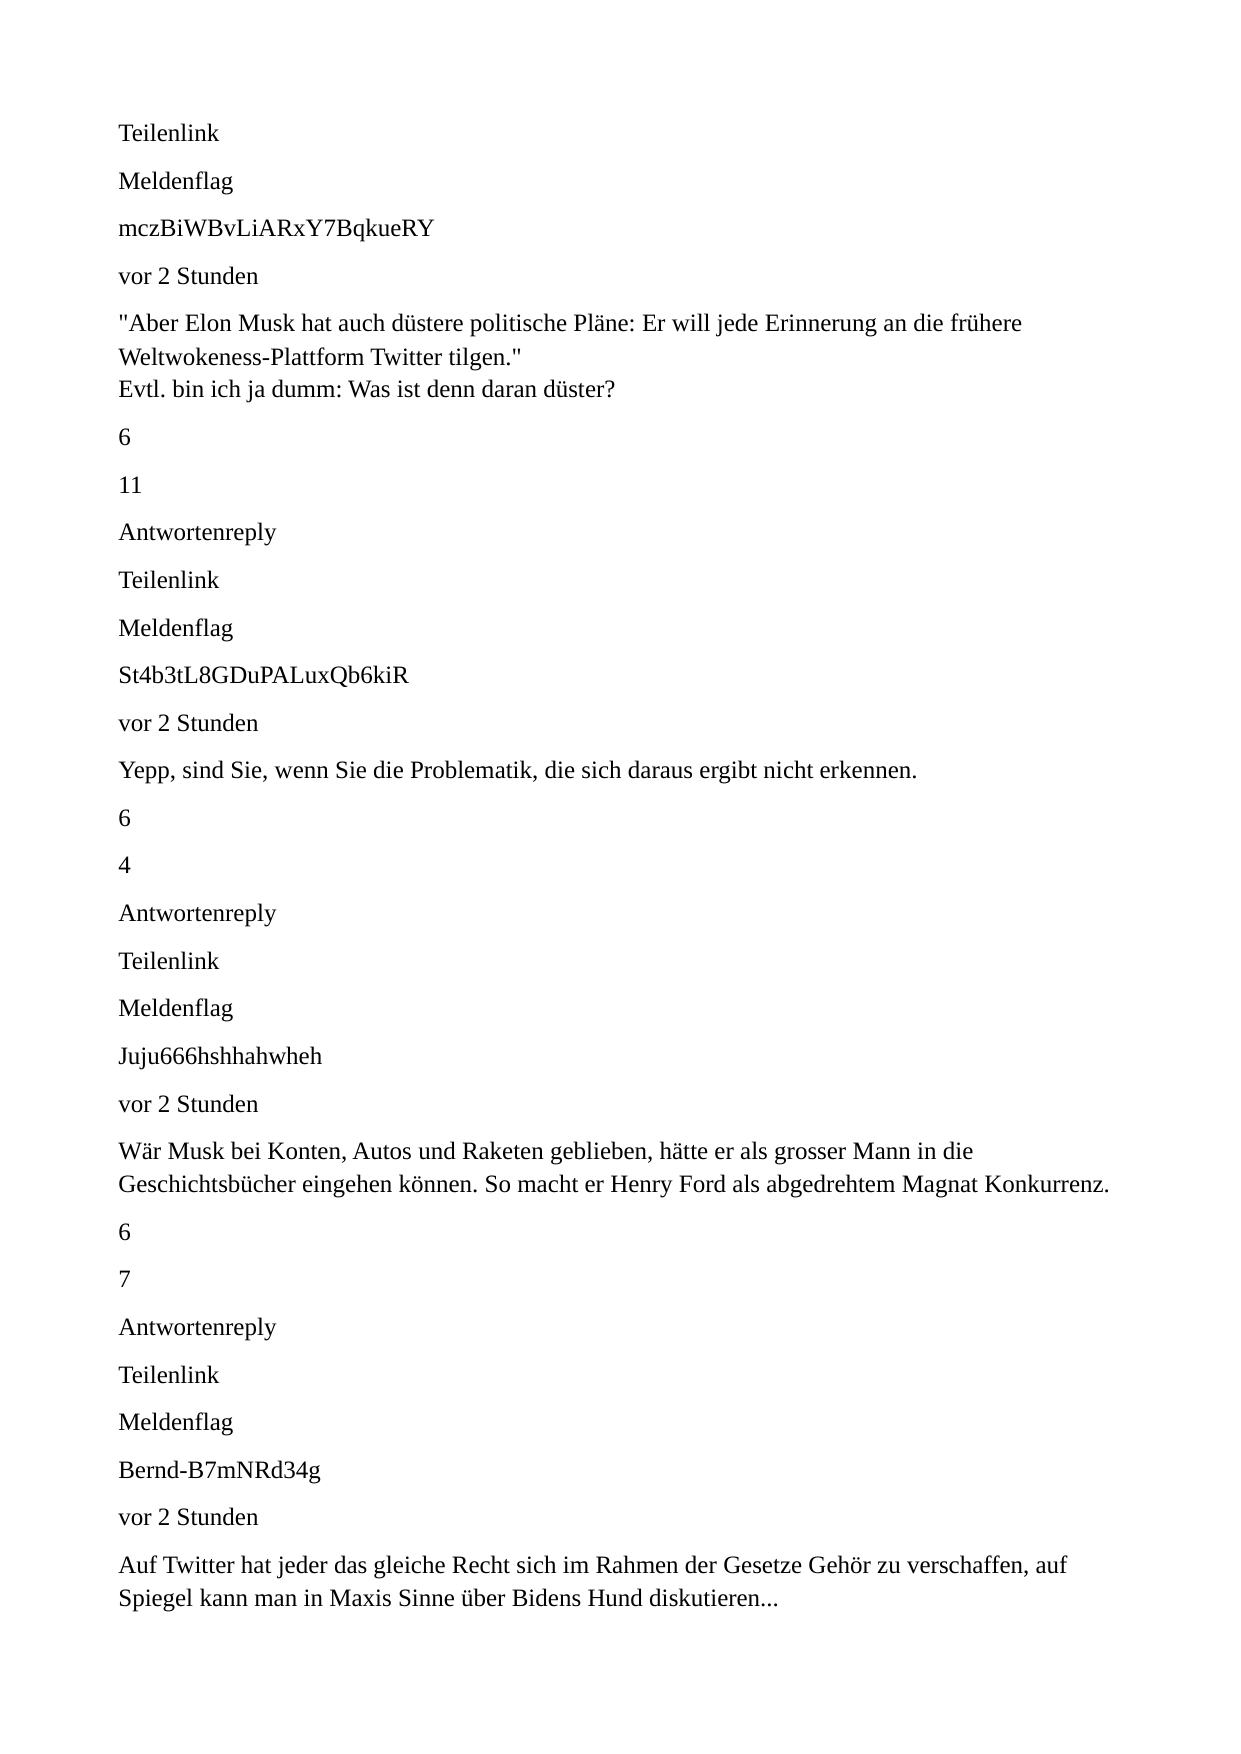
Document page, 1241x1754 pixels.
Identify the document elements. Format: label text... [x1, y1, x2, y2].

text vor 2 Stunden [118, 1089, 1122, 1117]
text Meldenflag [118, 1407, 1122, 1436]
text St4b3tL8GDuPALuxQb6kiR [118, 660, 1122, 689]
text 11 [118, 470, 1122, 498]
text Antwortenreply [118, 517, 1122, 546]
text "Aber Elon Musk hat auch düstere politische Pläne: Er will jede Erinnerung an die frühere Weltwokeness-Plattform Twitter tilgen." Evtl. bin ich ja dumm: Was ist denn daran düster? [118, 308, 1122, 403]
text Teilenlink [118, 946, 1122, 974]
text Teilenlink [118, 565, 1122, 594]
text 6 [118, 803, 1122, 832]
text Teilenlink [118, 1360, 1122, 1388]
text 4 [118, 851, 1122, 879]
text Juju666hshhahwheh [118, 1041, 1122, 1070]
text Auf Twitter hat jeder das gleiche Recht sich im Rahmen der Gesetze Gehör zu verschaffen, auf Spiegel kann man in Maxis Sinne über Bidens Hund diskutieren... [118, 1550, 1122, 1612]
text Meldenflag [118, 166, 1122, 194]
text Teilenlink [118, 118, 1122, 147]
text Yepp, sind Sie, wenn Sie die Problematik, die sich daraus ergibt nicht erkennen. [118, 755, 1122, 784]
text vor 2 Stunden [118, 1502, 1122, 1531]
text mczBiWBvLiARxY7BqkueRY [118, 213, 1122, 242]
text Antwortenreply [118, 1312, 1122, 1341]
text 6 [118, 1217, 1122, 1246]
text Antwortenreply [118, 898, 1122, 927]
text vor 2 Stunden [118, 708, 1122, 737]
text Wär Musk bei Konten, Autos und Raketen geblieben, hätte er als grosser Mann in die Geschichtsbücher eingehen können. So macht er Henry Ford als abgedrehtem Magnat Konkurrenz. [118, 1136, 1122, 1198]
text 6 [118, 422, 1122, 451]
text 7 [118, 1264, 1122, 1293]
text Meldenflag [118, 613, 1122, 641]
text Bernd-B7mNRd34g [118, 1455, 1122, 1484]
text Meldenflag [118, 993, 1122, 1022]
text vor 2 Stunden [118, 261, 1122, 290]
